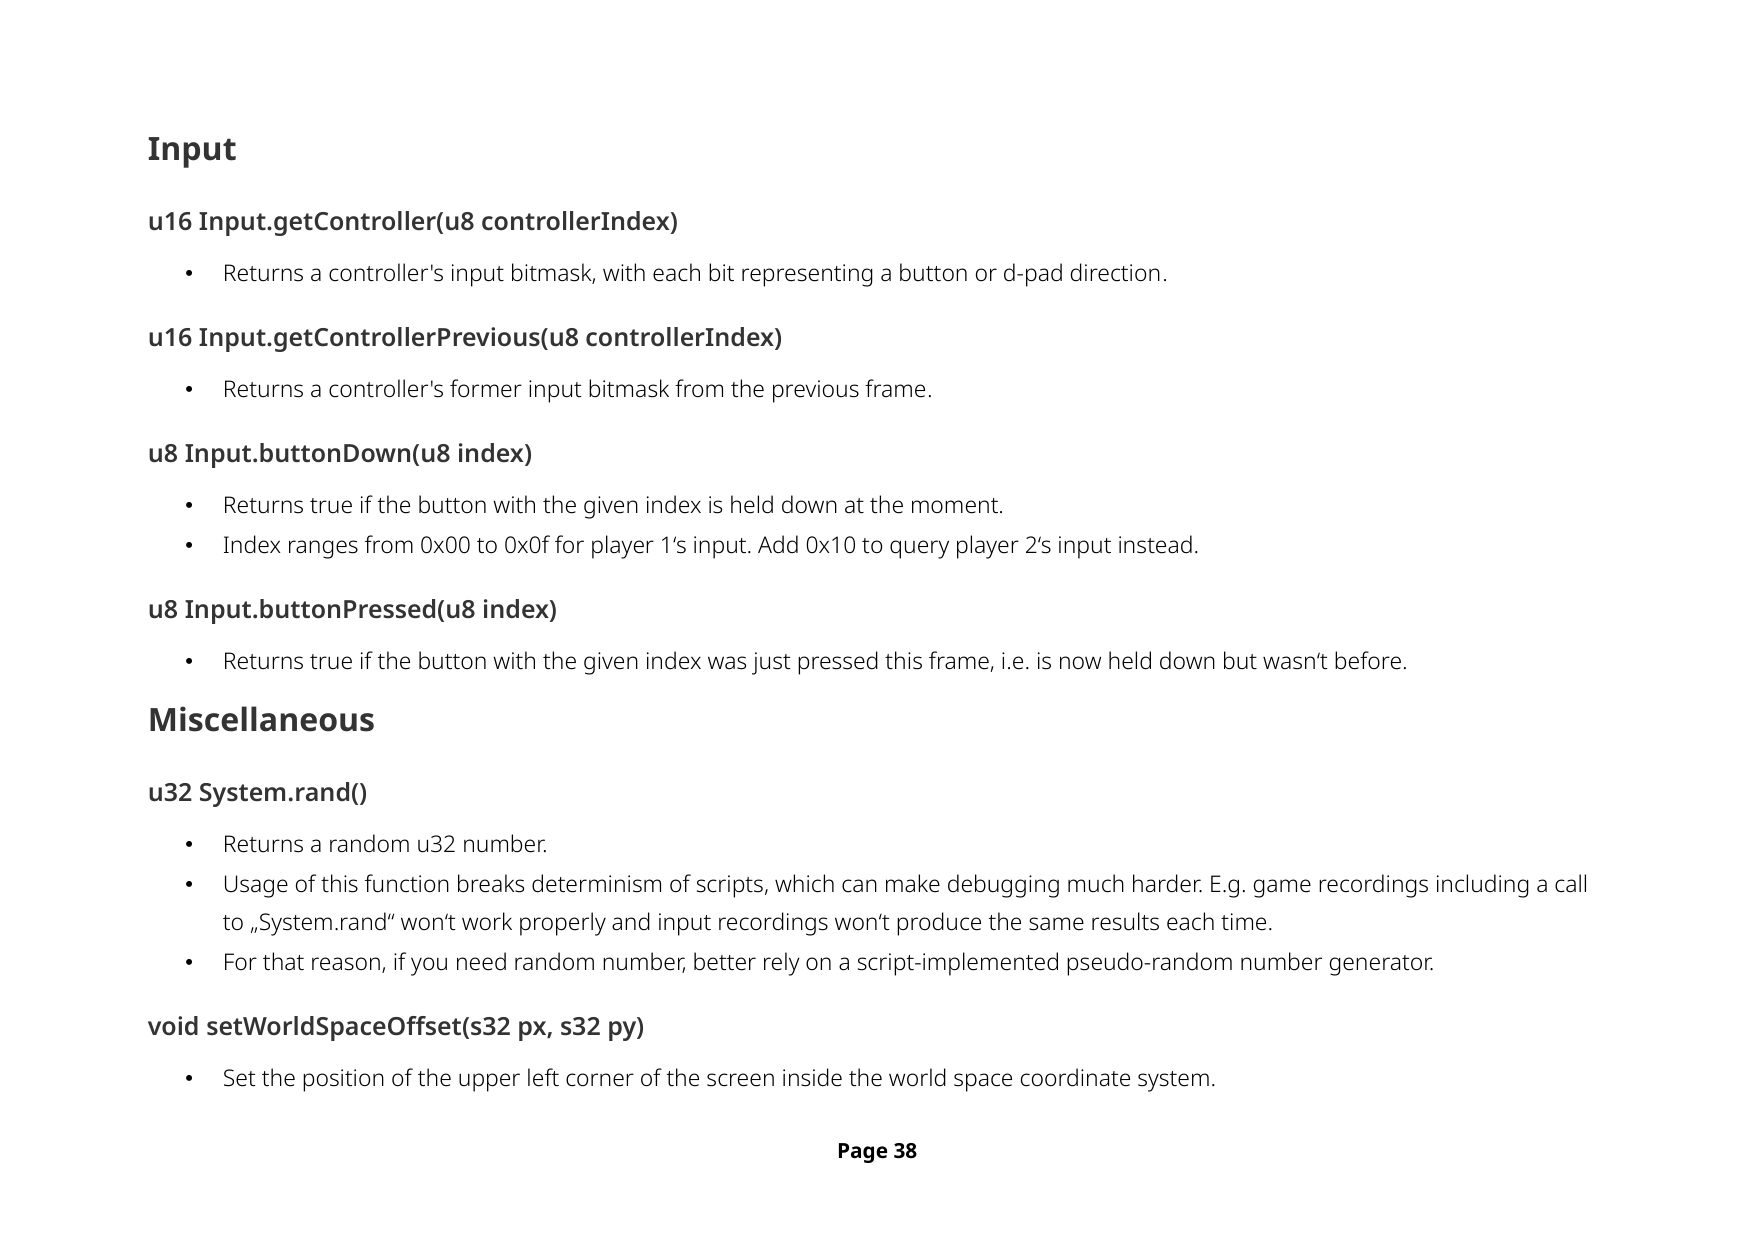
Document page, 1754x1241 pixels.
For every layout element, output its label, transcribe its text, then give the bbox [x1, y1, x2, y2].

list Index ranges from 0x00 to 0x0f for player 1‘s input. Add 0x10 to query player 2‘s input instead. [185, 529, 1606, 560]
list Usage of this function breaks determinism of scripts, which can make debugging much harder. E.g. game recordings including a call to „System.rand“ won‘t work properly and input recordings won‘t produce the same results each time. [185, 868, 1606, 937]
subtitle void setWorldSpaceOffset(s32 px, s32 py) [148, 1009, 1606, 1043]
subtitle u32 System.rand() [148, 774, 1606, 809]
subtitle Input [148, 126, 1606, 170]
list Set the position of the upper left corner of the screen inside the world space coordinate system. [185, 1062, 1606, 1093]
subtitle u8 Input.buttonDown(u8 index) [148, 435, 1606, 469]
list Returns a random u32 number. [185, 828, 1606, 859]
subtitle u16 Input.getControllerPrevious(u8 controllerIndex) [148, 319, 1606, 354]
subtitle u16 Input.getController(u8 controllerIndex) [148, 204, 1606, 238]
list Returns true if the button with the given index is held down at the moment. [185, 489, 1606, 520]
list Returns a controller's former input bitmask from the previous frame. [185, 373, 1606, 404]
list Returns a controller's input bitmask, with each bit representing a button or d-pad direction. [185, 257, 1606, 288]
list Returns true if the button with the given index was just pressed this frame, i.e. is now held down but wasn‘t before. [185, 645, 1606, 676]
subtitle Miscellaneous [148, 697, 1606, 741]
list For that reason, if you need random number, better rely on a script-implemented pseudo-random number generator. [185, 946, 1606, 977]
subtitle u8 Input.buttonPressed(u8 index) [148, 592, 1606, 626]
